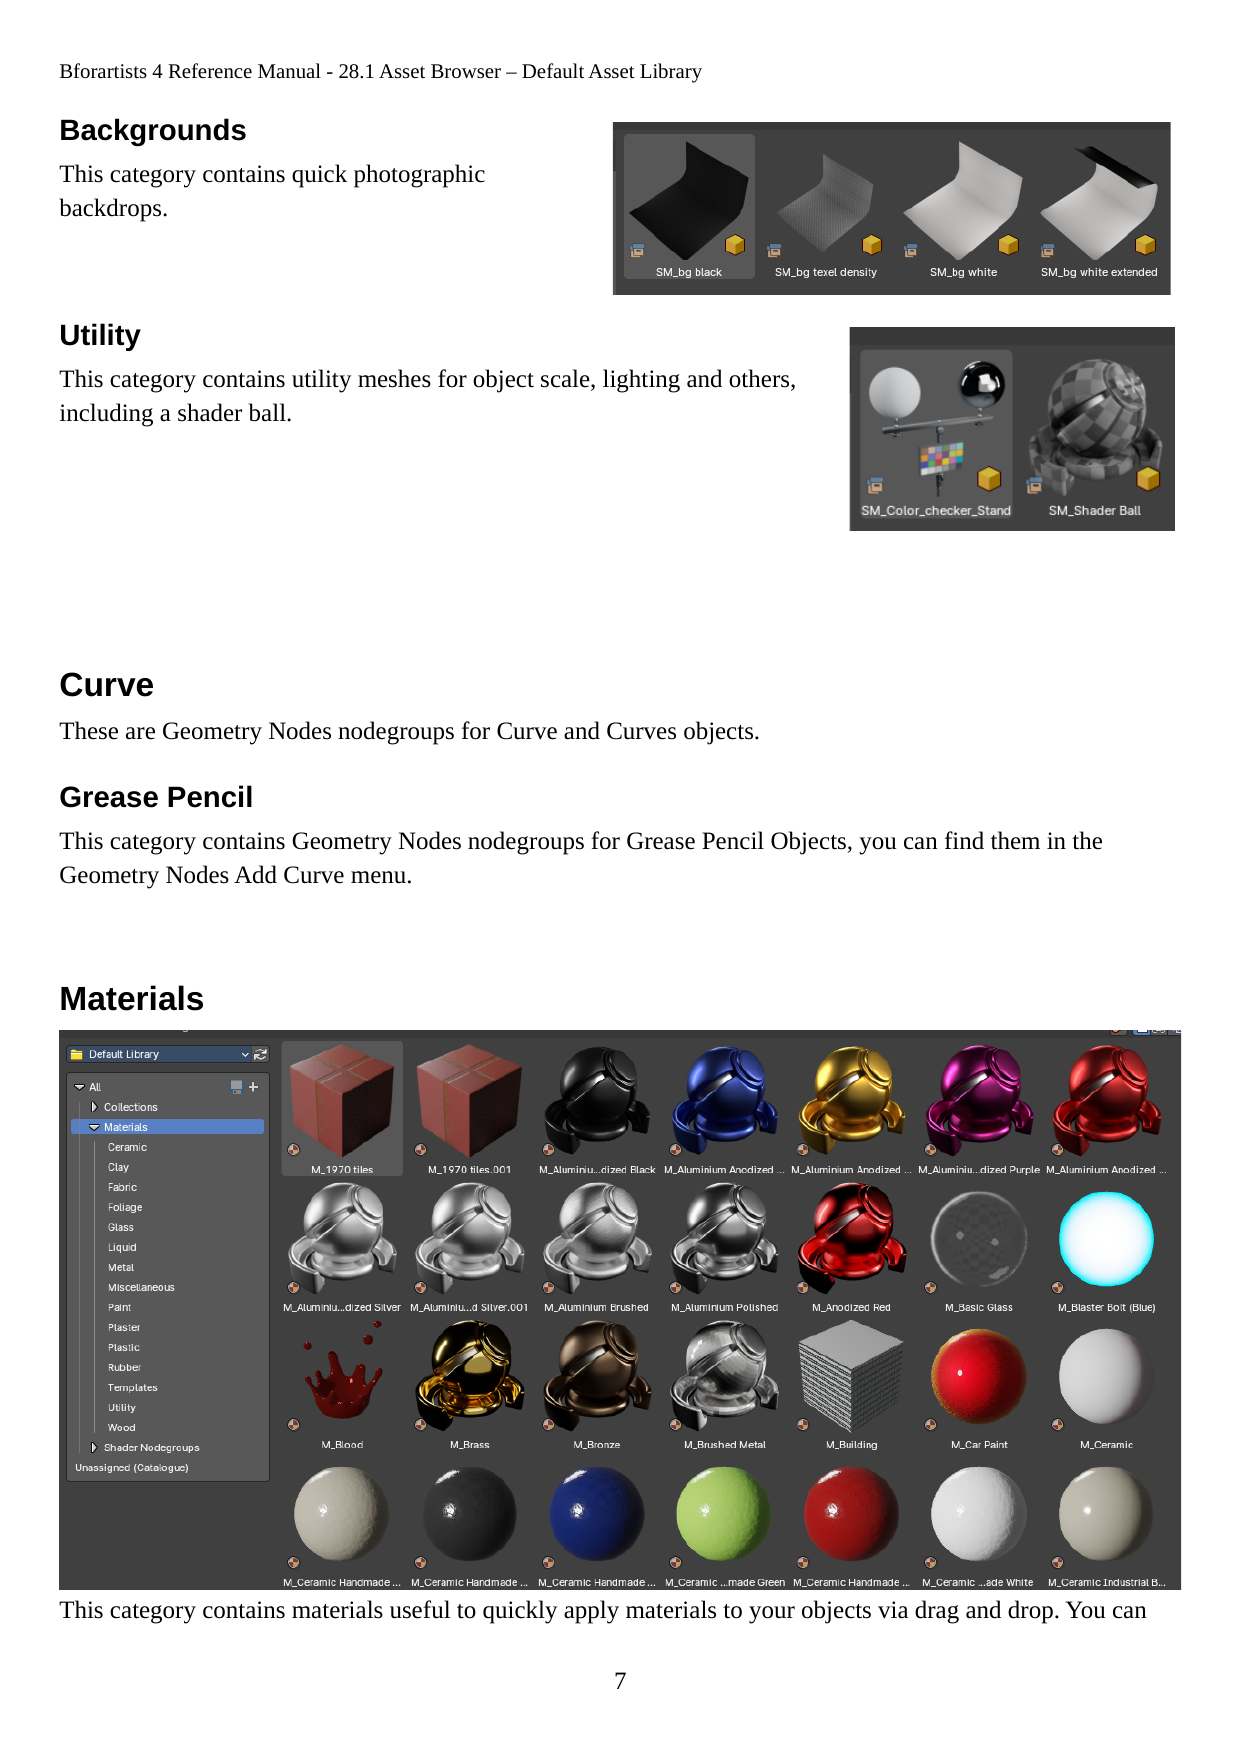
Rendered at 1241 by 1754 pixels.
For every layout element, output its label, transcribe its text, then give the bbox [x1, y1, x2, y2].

subtitle Backgrounds [59, 113, 1181, 146]
text This category contains materials useful to quickly apply materials to your objects via drag and drop. You can [59, 1590, 1181, 1624]
subtitle Materials [59, 979, 1181, 1018]
text These are Geometry Nodes nodegroups for Curve and Curves objects. [59, 716, 1181, 744]
subtitle Utility [59, 318, 1181, 352]
picture [849, 327, 1175, 531]
picture [612, 122, 1171, 295]
picture [59, 1030, 1182, 1590]
text This category contains utility meshes for object scale, lighting and others, including a shader ball. [59, 364, 849, 427]
subtitle Curve [59, 665, 1181, 703]
text This category contains quick photographic backdrops. [59, 159, 612, 222]
subtitle Grease Pencil [59, 779, 1181, 813]
text This category contains Geometry Nodes nodegroups for Grease Pencil Objects, you can find them in the Geometry Nodes Add Curve menu. [59, 826, 1181, 889]
